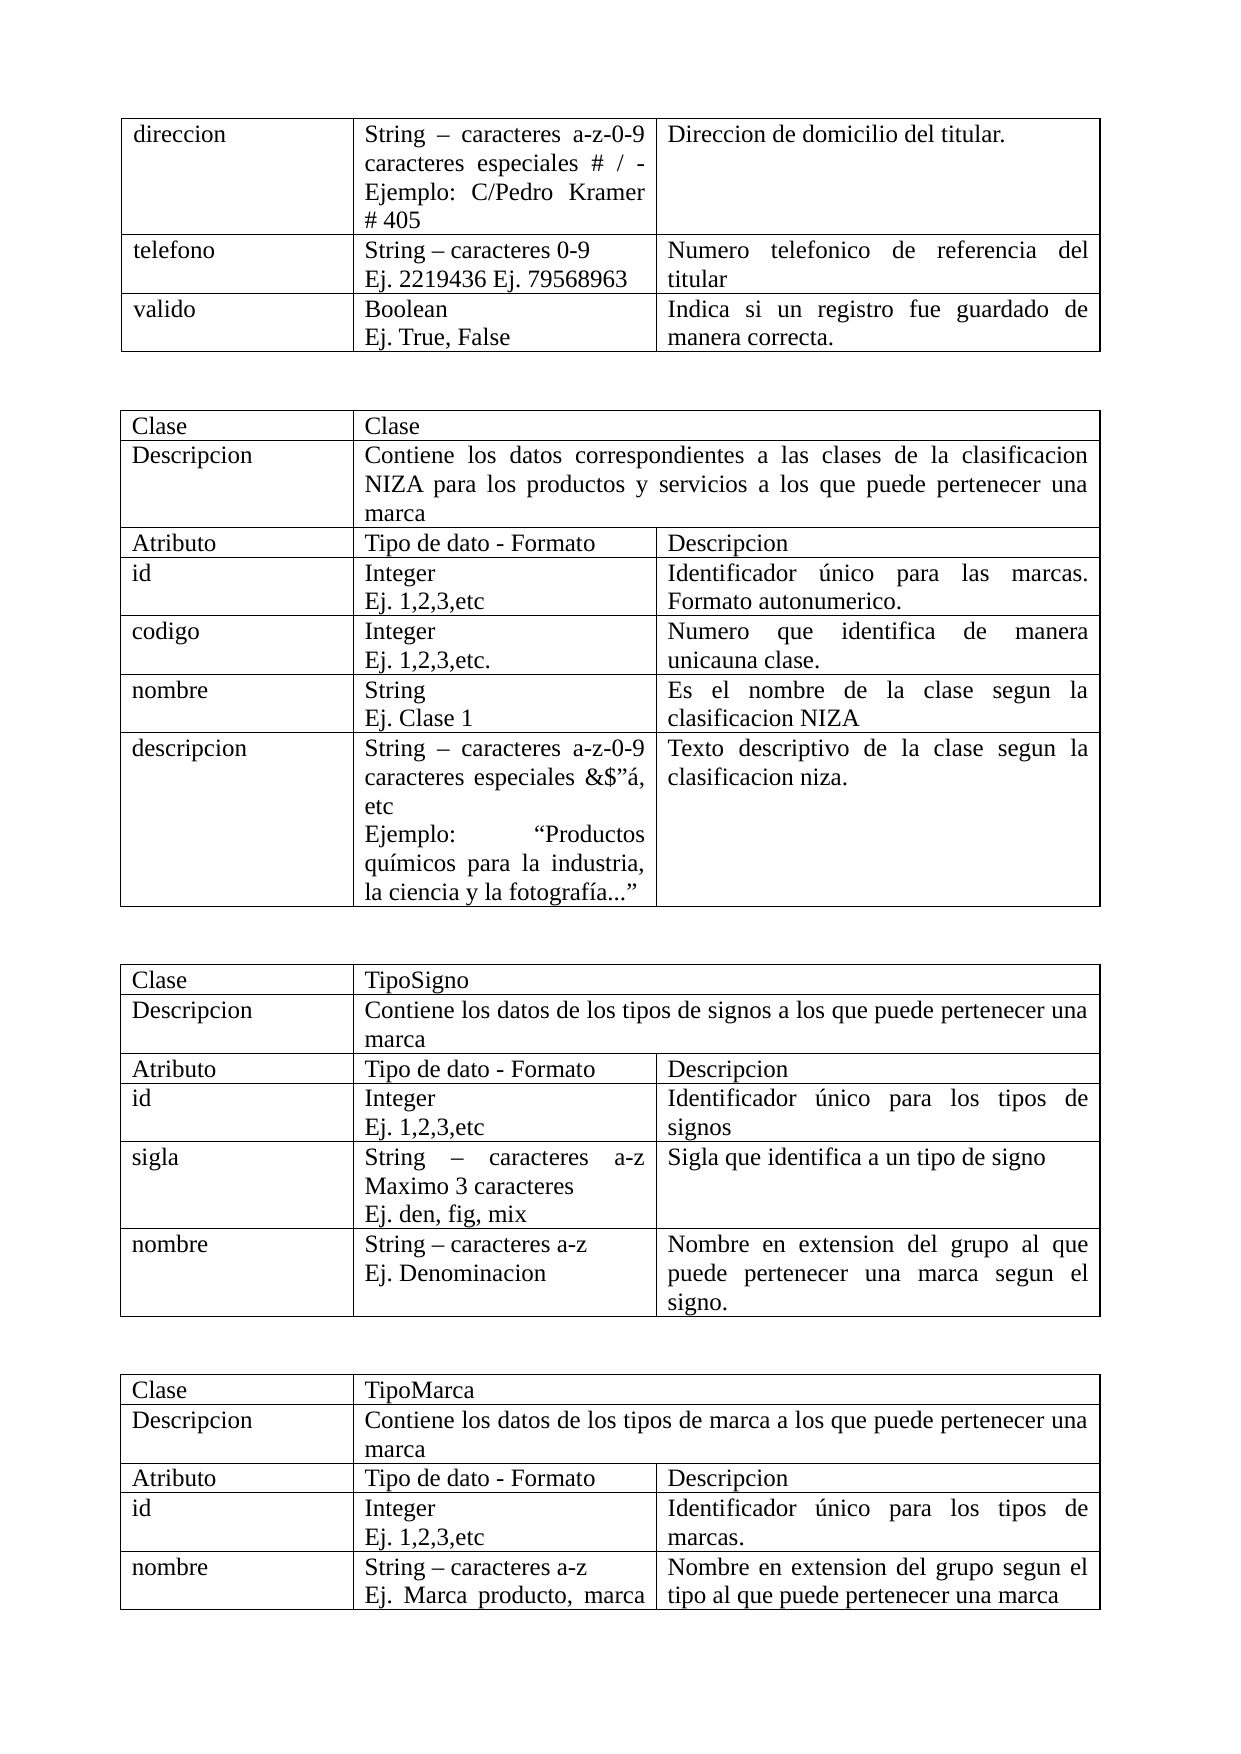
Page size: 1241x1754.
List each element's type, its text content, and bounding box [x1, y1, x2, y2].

table_cell telefono [122, 235, 353, 293]
table_cell Integer Ej. 1,2,3,etc [354, 1084, 656, 1141]
table_cell String Ej. Clase 1 [354, 675, 656, 732]
table_cell nombre [121, 1552, 353, 1609]
table_cell id [121, 1084, 353, 1141]
table_cell Es el nombre de la clase segun la clasificacion NIZA [657, 675, 1099, 732]
table_cell Direccion de domicilio del titular. [657, 119, 1099, 234]
table_cell Integer Ej. 1,2,3,etc [354, 558, 656, 615]
table_cell Integer Ej. 1,2,3,etc. [354, 616, 656, 674]
table_cell id [121, 1493, 353, 1551]
table_cell Descripcion [657, 528, 1099, 557]
table_cell Numero telefonico de referencia del titular [657, 235, 1099, 293]
table_cell Identificador único para las marcas. Formato autonumerico. [657, 558, 1099, 615]
table_cell Descripcion [121, 995, 353, 1053]
table_header TipoMarca [354, 1375, 1099, 1404]
table_cell String – caracteres a-z Ej. Marca producto, marca [354, 1552, 656, 1609]
table_cell Contiene los datos de los tipos de signos a los que puede pertenecer una marca [354, 995, 1099, 1053]
table_cell Numero que identifica de manera unicauna clase. [657, 616, 1099, 674]
table_cell sigla [121, 1142, 353, 1228]
table_cell Indica si un registro fue guardado de manera correcta. [657, 294, 1099, 351]
table_cell descripcion [121, 733, 353, 906]
table_cell id [121, 558, 353, 615]
table_cell Texto descriptivo de la clase segun la clasificacion niza. [657, 733, 1099, 906]
table_cell Contiene los datos correspondientes a las clases de la clasificacion NIZA para los productos y servicios a los que puede pertenecer una marca [354, 441, 1099, 527]
table_cell Nombre en extension del grupo al que puede pertenecer una marca segun el signo. [657, 1229, 1099, 1316]
table_cell direccion [122, 119, 353, 234]
table_cell Tipo de dato - Formato [354, 528, 656, 557]
table_cell nombre [121, 675, 353, 732]
table_cell String – caracteres a-z Maximo 3 caracteres Ej. den, fig, mix [354, 1142, 656, 1228]
table_cell Nombre en extension del grupo segun el tipo al que puede pertenecer una marca [657, 1552, 1099, 1609]
table_header Clase [121, 1375, 353, 1404]
table_cell Atributo [121, 1464, 353, 1492]
table_cell Descripcion [657, 1464, 1099, 1492]
table_cell String – caracteres 0-9 Ej. 2219436 Ej. 79568963 [354, 235, 656, 293]
table_cell Identificador único para los tipos de signos [657, 1084, 1099, 1141]
table_cell Atributo [121, 1054, 353, 1082]
table_cell String – caracteres a-z-0-9 caracteres especiales # / - Ejemplo: C/Pedro Kramer # 405 [354, 119, 656, 234]
table_cell Descripcion [657, 1054, 1099, 1082]
table_cell Sigla que identifica a un tipo de signo [657, 1142, 1099, 1228]
table_cell Identificador único para los tipos de marcas. [657, 1493, 1099, 1551]
table_cell String – caracteres a-z-0-9 caracteres especiales &$”á, etc Ejemplo: “Productos químicos para la industria, la ciencia y la fotografía...” [354, 733, 656, 906]
table_cell Contiene los datos de los tipos de marca a los que puede pertenecer una marca [354, 1405, 1099, 1462]
table_cell Descripcion [121, 441, 353, 527]
table_cell String – caracteres a-z Ej. Denominacion [354, 1229, 656, 1316]
table_cell Boolean Ej. True, False [354, 294, 656, 351]
table_cell Tipo de dato - Formato [354, 1464, 656, 1492]
table_cell valido [122, 294, 353, 351]
table_header TipoSigno [354, 965, 1099, 994]
table_cell codigo [121, 616, 353, 674]
table_cell Tipo de dato - Formato [354, 1054, 656, 1082]
table_header Clase [121, 965, 353, 994]
table_cell Descripcion [121, 1405, 353, 1462]
table_cell Integer Ej. 1,2,3,etc [354, 1493, 656, 1551]
table_cell nombre [121, 1229, 353, 1316]
table_header Clase [354, 411, 1099, 439]
table_cell Atributo [121, 528, 353, 557]
table_header Clase [121, 411, 353, 439]
